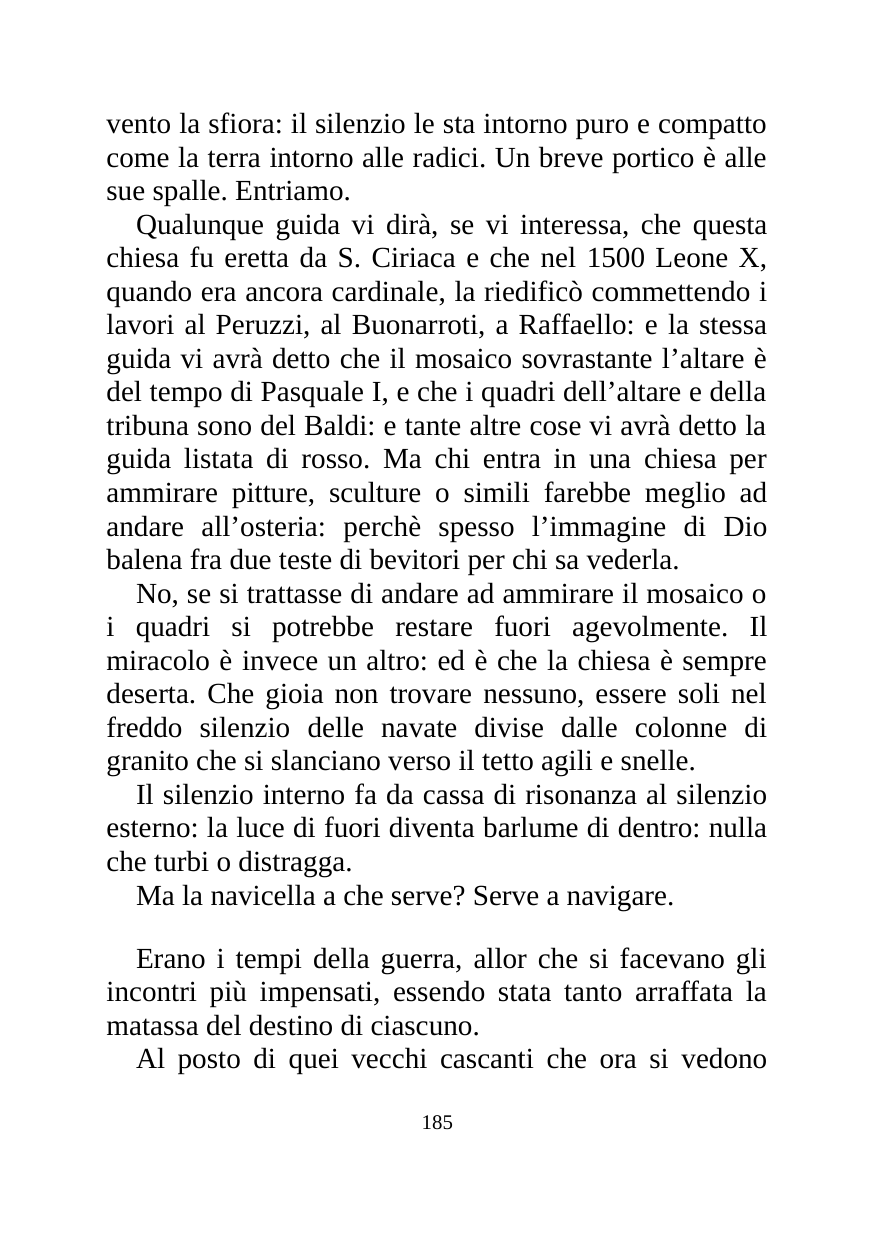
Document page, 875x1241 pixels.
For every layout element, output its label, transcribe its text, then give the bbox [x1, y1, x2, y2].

text Al posto di quei vecchi cascanti che ora si vedono [106, 1041, 768, 1075]
text Qualunque guida vi dirà, se vi interessa, che questa chiesa fu eretta da S. Ciriaca e che nel 1500 Leone X, quando era ancora cardinale, la riedificò commettendo i lavori al Peruzzi, al Buonarroti, a Raffaello: e la stessa guida vi avrà detto che il mosaico sovrastante l’altare è del tempo di Pasquale I, e che i quadri dell’altare e della tribuna sono del Baldi: e tante altre cose vi avrà detto la guida listata di rosso. Ma chi entra in una chiesa per ammirare pitture, sculture o simili farebbe meglio ad andare all’osteria: perchè spesso l’immagine di Dio balena fra due teste di bevitori per chi sa vederla. [106, 207, 768, 576]
text Il silenzio interno fa da cassa di risonanza al silenzio esterno: la luce di fuori diventa barlume di dentro: nulla che turbi o distragga. [106, 777, 768, 878]
text Erano i tempi della guerra, allor che si facevano gli incontri più impensati, essendo stata tanto arraffata la matassa del destino di ciascuno. [106, 941, 768, 1041]
text vento la sfiora: il silenzio le sta intorno puro e compatto come la terra intorno alle radici. Un breve portico è alle sue spalle. Entriamo. [106, 106, 768, 207]
text Ma la navicella a che serve? Serve a navigare. [106, 878, 768, 911]
text No, se si trattasse di andare ad ammirare il mosaico o i quadri si potrebbe restare fuori agevolmente. Il miracolo è invece un altro: ed è che la chiesa è sempre deserta. Che gioia non trovare nessuno, essere soli nel freddo silenzio delle navate divise dalle colonne di granito che si slanciano verso il tetto agili e snelle. [106, 576, 768, 777]
